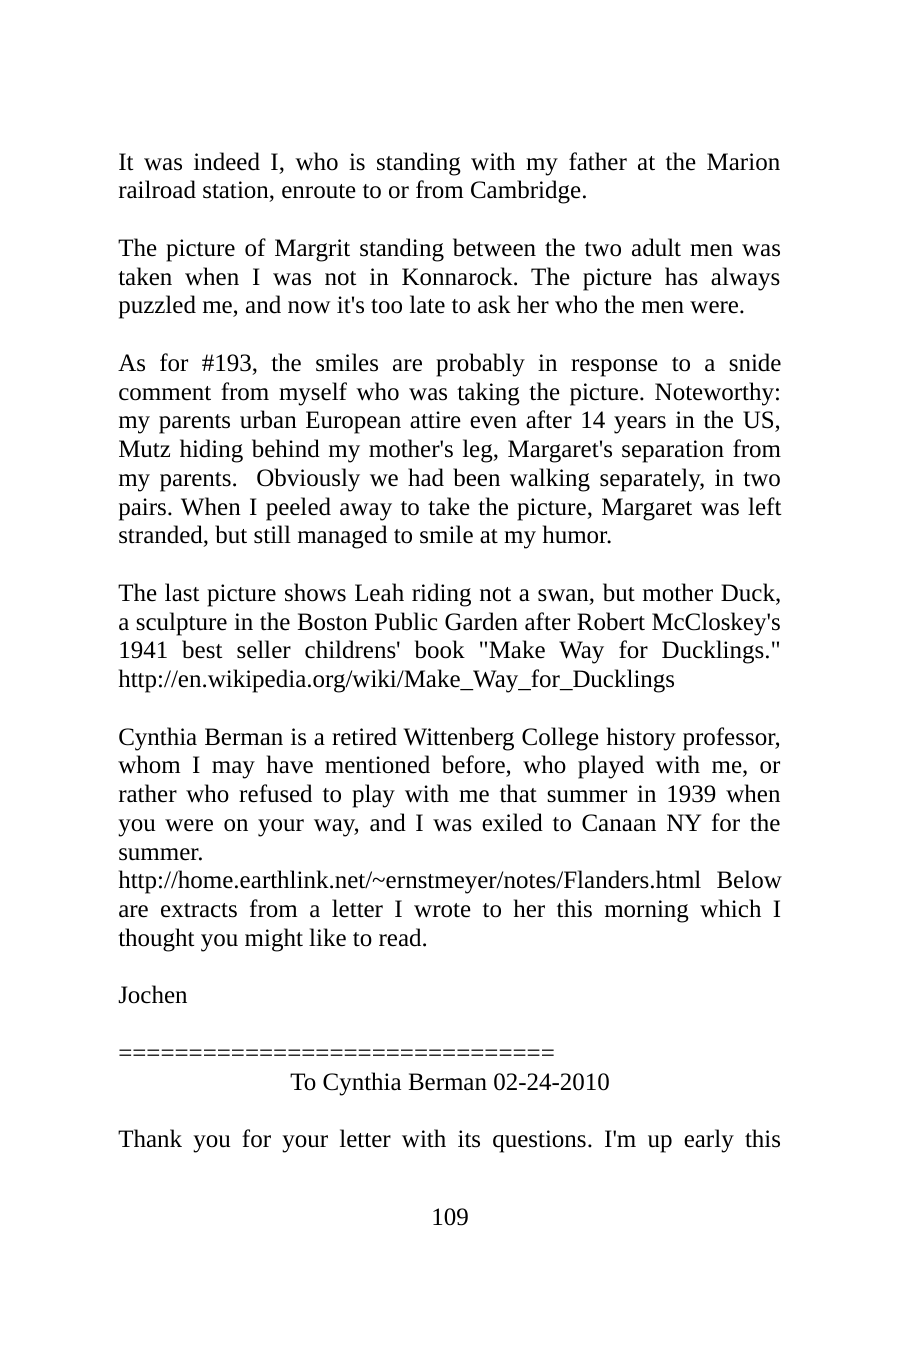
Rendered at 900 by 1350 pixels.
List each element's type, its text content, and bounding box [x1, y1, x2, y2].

text The picture of Margrit standing between the two adult men was taken when I was not in Konnarock. The picture has always puzzled me, and now it's too late to ask her who the men were. [118, 233, 782, 319]
text =============================== [118, 1038, 782, 1067]
text The last picture shows Leah riding not a swan, but mother Duck, a sculpture in the Boston Public Garden after Robert McCloskey's 1941 best seller childrens' book "Make Way for Ducklings." http://en.wikipedia.org/wiki/Make_Way_for_Ducklings [118, 578, 782, 693]
text As for #193, the smiles are probably in response to a snide comment from myself who was taking the picture. Noteworthy: my parents urban European attire even after 14 years in the US, Mutz hiding behind my mother's leg, Margaret's separation from my parents. Obviously we had been walking separately, in two pairs. When I peeled away to take the picture, Margaret was left stranded, but still managed to smile at my humor. [118, 348, 782, 549]
text Thank you for your letter with its questions. I'm up early this [118, 1124, 782, 1153]
text Cynthia Berman is a retired Wittenberg College history professor, whom I may have mentioned before, who played with me, or rather who refused to play with me that summer in 1939 when you were on your way, and I was exiled to Canaan NY for the summer. http://home.earthlink.net/~ernstmeyer/notes/Flanders.html Below are extracts from a letter I wrote to her this morning which I thought you might like to read. [118, 722, 782, 952]
text To Cynthia Berman 02-24-2010 [118, 1067, 782, 1096]
text It was indeed I, who is standing with my father at the Marion railroad station, enroute to or from Cambridge. [118, 147, 782, 204]
text Jochen [118, 981, 782, 1009]
